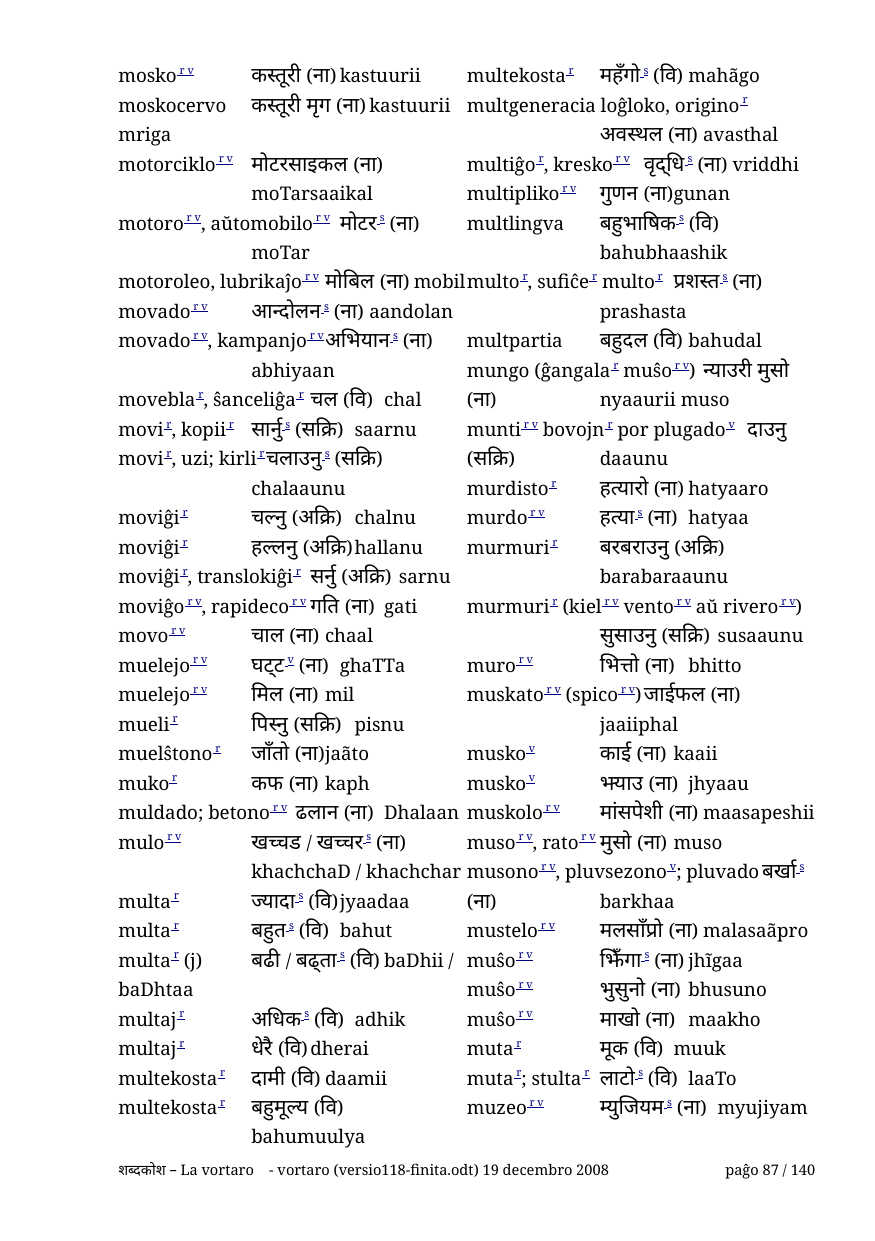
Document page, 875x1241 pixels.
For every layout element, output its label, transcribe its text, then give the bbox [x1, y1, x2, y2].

text multgeneracia loĝloko, origino r अवस्थल (ना) avasthal [467, 88, 815, 147]
text multekosta r बहुमूल्य (वि) bahumuulya [118, 1091, 467, 1150]
text motoroleo, lubrikaĵo r v मोबिल (ना) mobil [118, 265, 467, 295]
text movebla r, ŝanceliĝa r चल (वि) chal [118, 383, 467, 413]
text muta r; stulta r लाटो s (वि) laaTo [467, 1061, 815, 1091]
text multo r, sufiĉe r multo r प्रशस्त s (ना) prashasta [467, 265, 815, 324]
text musko v काई (ना) kaaii [467, 737, 815, 767]
text moviĝi r चल्नु (अक्रि) chalnu [118, 501, 467, 531]
text multiĝo r, kresko r v वृद्धि s (ना) vriddhi [467, 147, 815, 177]
text muskolo r v मांसपेशी (ना) maasapeshii [467, 796, 815, 826]
text mulo r v खच्चड / खच्चर s (ना) khachchaD / khachchar [118, 826, 467, 884]
text muldado; betono r v ढलान (ना) Dhalaan [118, 796, 467, 826]
text murdo r v हत्या s (ना) hatyaa [467, 501, 815, 531]
text muŝo r v भुसुनो (ना) bhusuno [467, 973, 815, 1002]
text mueli r पिस्नु (सक्रि) pisnu [118, 708, 467, 737]
text motorciklo r v मोटरसाइकल (ना) moTarsaaikal [118, 147, 467, 206]
text musko v झ्याउ (ना) jhyaau [467, 767, 815, 796]
text moskocervo कस्तूरी मृग (ना) kastuurii mriga [118, 88, 467, 147]
text muskato r v (spico r v) जाईफल (ना) jaaiiphal [467, 678, 815, 737]
text muso r v, rato r v मुसो (ना) muso [467, 826, 815, 855]
text muro r v भित्तो (ना) bhitto [467, 649, 815, 678]
text munti r v bovojn r por plugado v दाउनु (सक्रि) daaunu [467, 413, 815, 472]
text muzeo r v म्युजियम s (ना) myujiyam [467, 1091, 815, 1120]
text muelejo r v घट्ट v (ना) ghaTTa [118, 649, 467, 678]
text movado r v, kampanjo r v अभियान s (ना) abhiyaan [118, 324, 467, 383]
text moviĝo r v, rapideco r v गति (ना) gati [118, 590, 467, 619]
text multaj r अधिक s (वि) adhik [118, 1002, 467, 1032]
text multekosta r दामी (वि) daamii [118, 1061, 467, 1091]
text murmuri r बरबराउनु (अक्रि) barabaraaunu [467, 531, 815, 590]
text movi r, uzi; kirli r चलाउनु s (सक्रि) chalaaunu [118, 442, 467, 501]
text multlingva बहुभाषिक s (वि) bahubhaashik [467, 206, 815, 265]
text movo r v चाल (ना) chaal [118, 619, 467, 649]
text murmuri r (kiel r v vento r v aŭ rivero r v) सुसाउनु (सक्रि) susaaunu [467, 590, 815, 649]
text moviĝi r, translokiĝi r सर्नु (अक्रि) sarnu [118, 560, 467, 590]
text muelŝtono r जाँतो (ना) jaãto [118, 737, 467, 767]
text mustelo r v मलसाँप्रो (ना) malasaãpro [467, 914, 815, 943]
text musono r v, pluvsezono v; pluvado बर्खा s (ना) barkhaa [467, 855, 815, 914]
text multekosta r महँगो s (वि) mahãgo [467, 59, 815, 88]
text multa r ज्यादा s (वि) jyaadaa [118, 884, 467, 914]
text motoro r v, aŭtomobilo r v मोटर s (ना) moTar [118, 206, 467, 265]
text muŝo r v झिँगा s (ना) jhĩgaa [467, 943, 815, 973]
text mosko r v कस्तूरी (ना) kastuurii [118, 59, 467, 88]
text multpartia बहुदल (वि) bahudal [467, 324, 815, 354]
text murdisto r हत्यारो (ना) hatyaaro [467, 472, 815, 501]
text muŝo r v माखो (ना) maakho [467, 1002, 815, 1032]
text movi r, kopii r सार्नु s (सक्रि) saarnu [118, 413, 467, 442]
text muelejo r v मिल (ना) mil [118, 678, 467, 708]
text moviĝi r हल्लनु (अक्रि) hallanu [118, 531, 467, 560]
text movado r v आन्दोलन s (ना) aandolan [118, 295, 467, 324]
text multipliko r v गुणन (ना) gunan [467, 177, 815, 206]
text multa r बहुत s (वि) bahut [118, 914, 467, 943]
text mungo (ĝangala r muŝo r v) न्याउरी मुसो (ना) nyaaurii muso [467, 354, 815, 413]
text muko r कफ (ना) kaph [118, 767, 467, 796]
text muta r मूक (वि) muuk [467, 1032, 815, 1061]
text multaj r धेरै (वि) dherai [118, 1032, 467, 1061]
text multa r (j) बढी / बढ्ता s (वि) baDhii / baDhtaa [118, 943, 467, 1002]
